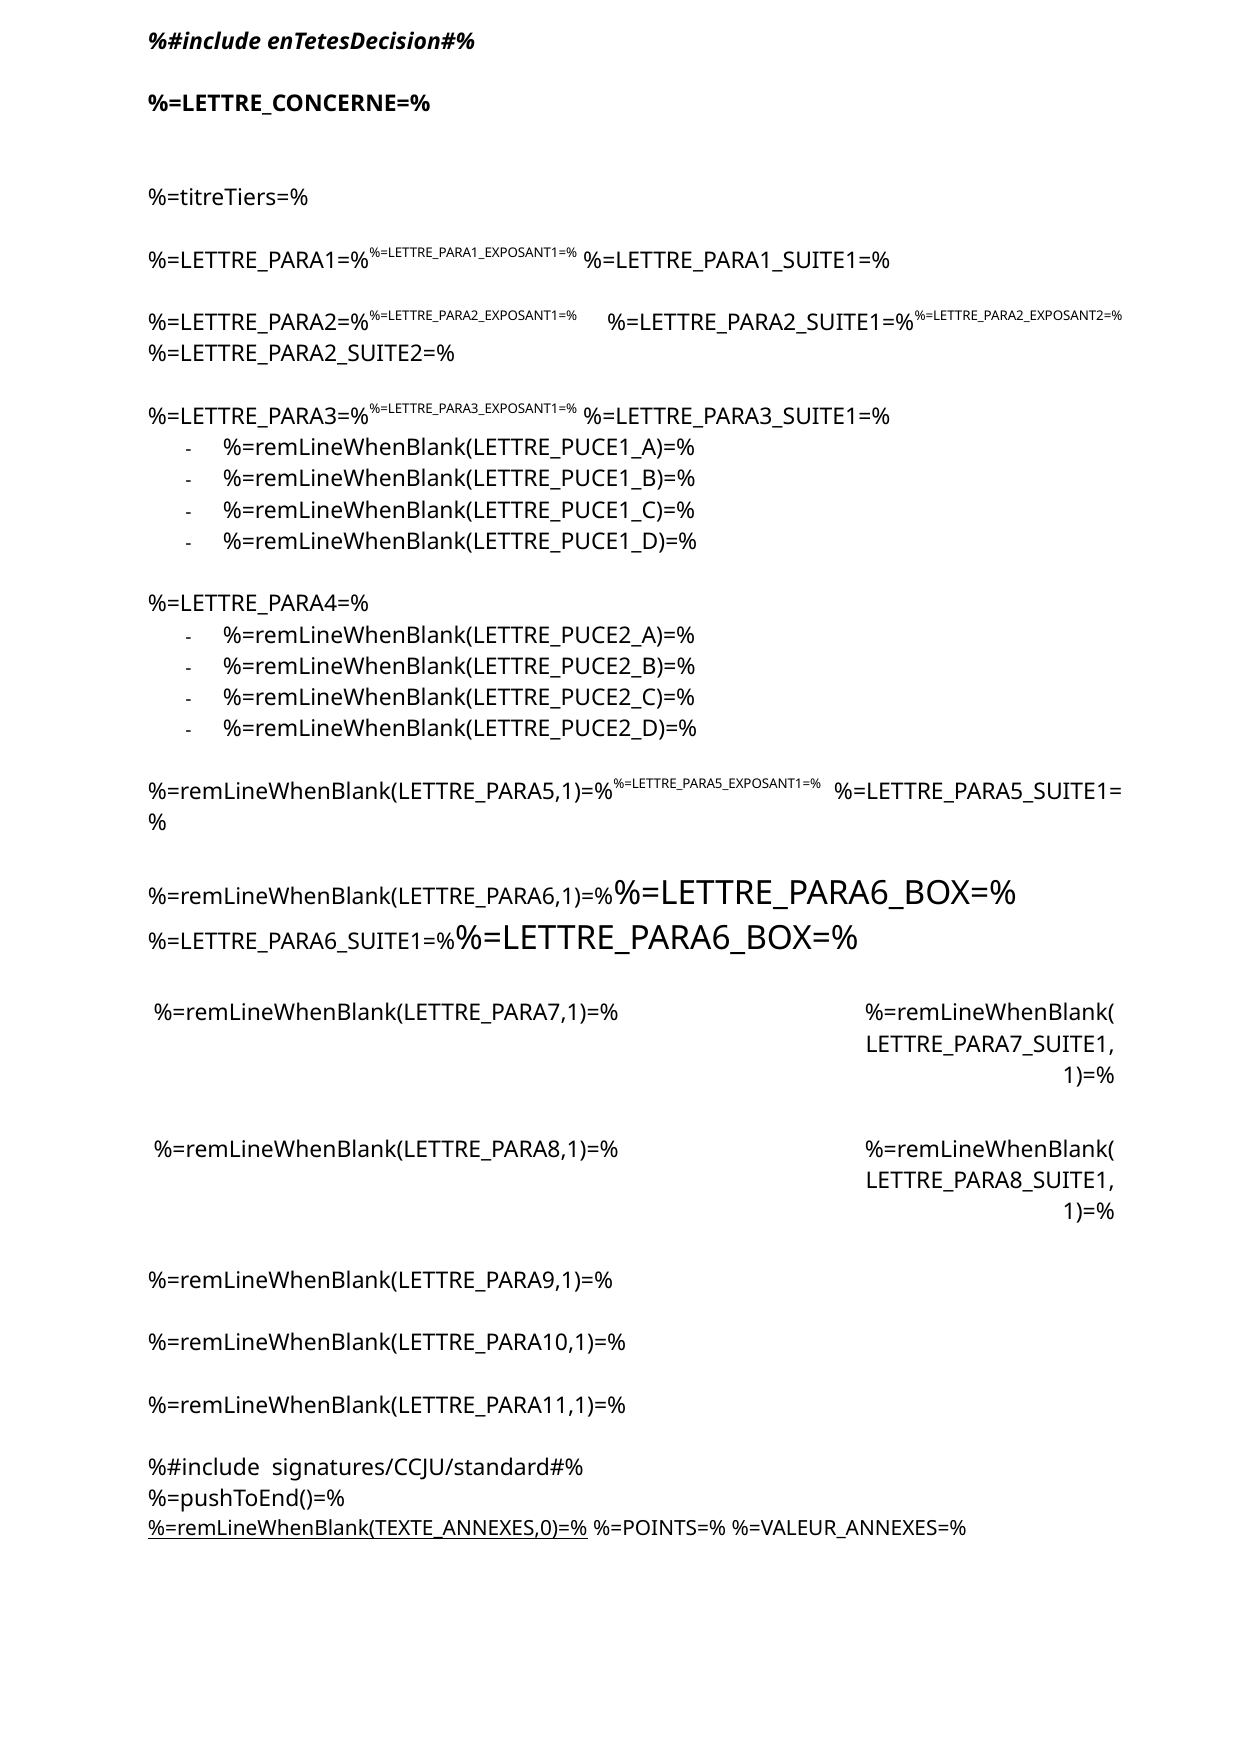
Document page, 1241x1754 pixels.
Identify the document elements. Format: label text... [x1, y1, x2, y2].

list %=remLineWhenBlank(LETTRE_PUCE1_A)=% [185, 431, 1122, 462]
text %=remLineWhenBlank(LETTRE_PARA5,1)=%%=LETTRE_PARA5_EXPOSANT1=% %=LETTRE_PARA5_SUITE1=% [148, 775, 1122, 837]
text %=LETTRE_PARA3=%%=LETTRE_PARA3_EXPOSANT1=% %=LETTRE_PARA3_SUITE1=% [148, 400, 1122, 431]
text %=LETTRE_PARA4=% [148, 587, 1122, 618]
table_header %=remLineWhenBlank(LETTRE_PARA7_SUITE1,1)=% [852, 991, 1120, 1096]
list %=remLineWhenBlank(LETTRE_PUCE1_D)=% [185, 525, 1122, 556]
table_header %=remLineWhenBlank(LETTRE_PARA8,1)=% [148, 1127, 852, 1232]
table_header %=remLineWhenBlank(LETTRE_PARA7,1)=% [148, 991, 852, 1096]
list %=remLineWhenBlank(LETTRE_PUCE2_A)=% [185, 618, 1122, 650]
text %=remLineWhenBlank(LETTRE_PARA10,1)=% [148, 1326, 1122, 1357]
list %=remLineWhenBlank(LETTRE_PUCE2_C)=% [185, 681, 1122, 712]
list %=remLineWhenBlank(LETTRE_PUCE2_B)=% [185, 650, 1122, 681]
text %=LETTRE_PARA2=%%=LETTRE_PARA2_EXPOSANT1=% %=LETTRE_PARA2_SUITE1=%%=LETTRE_PARA2_EXPOSANT2=% %=LETTRE_PARA2_SUITE2=% [148, 306, 1122, 368]
text %=LETTRE_PARA1=%%=LETTRE_PARA1_EXPOSANT1=% %=LETTRE_PARA1_SUITE1=% [148, 243, 1122, 275]
text %=pushToEnd()=% [148, 1482, 1122, 1513]
list %=remLineWhenBlank(LETTRE_PUCE2_D)=% [185, 712, 1122, 743]
text %=remLineWhenBlank(LETTRE_PARA9,1)=% [148, 1263, 1122, 1295]
text %=remLineWhenBlank(LETTRE_PARA6,1)=%%=LETTRE_PARA6_BOX=%%=LETTRE_PARA6_SUITE1=%%=LETTRE_PARA6_BOX=% [148, 868, 1122, 959]
text %=titreTiers=% [148, 181, 1122, 212]
text %#include enTetesDecision#% [148, 25, 1122, 56]
list %=remLineWhenBlank(LETTRE_PUCE1_C)=% [185, 493, 1122, 525]
list %=remLineWhenBlank(LETTRE_PUCE1_B)=% [185, 462, 1122, 493]
text %#include signatures/CCJU/standard#% [148, 1451, 1122, 1482]
text %=remLineWhenBlank(LETTRE_PARA11,1)=% [148, 1388, 1122, 1420]
table_header %=remLineWhenBlank(LETTRE_PARA8_SUITE1,1)=% [852, 1127, 1120, 1232]
text %=remLineWhenBlank(TEXTE_ANNEXES,0)=% %=POINTS=% %=VALEUR_ANNEXES=% [148, 1513, 1122, 1542]
text %=LETTRE_CONCERNE=% [148, 87, 1122, 118]
